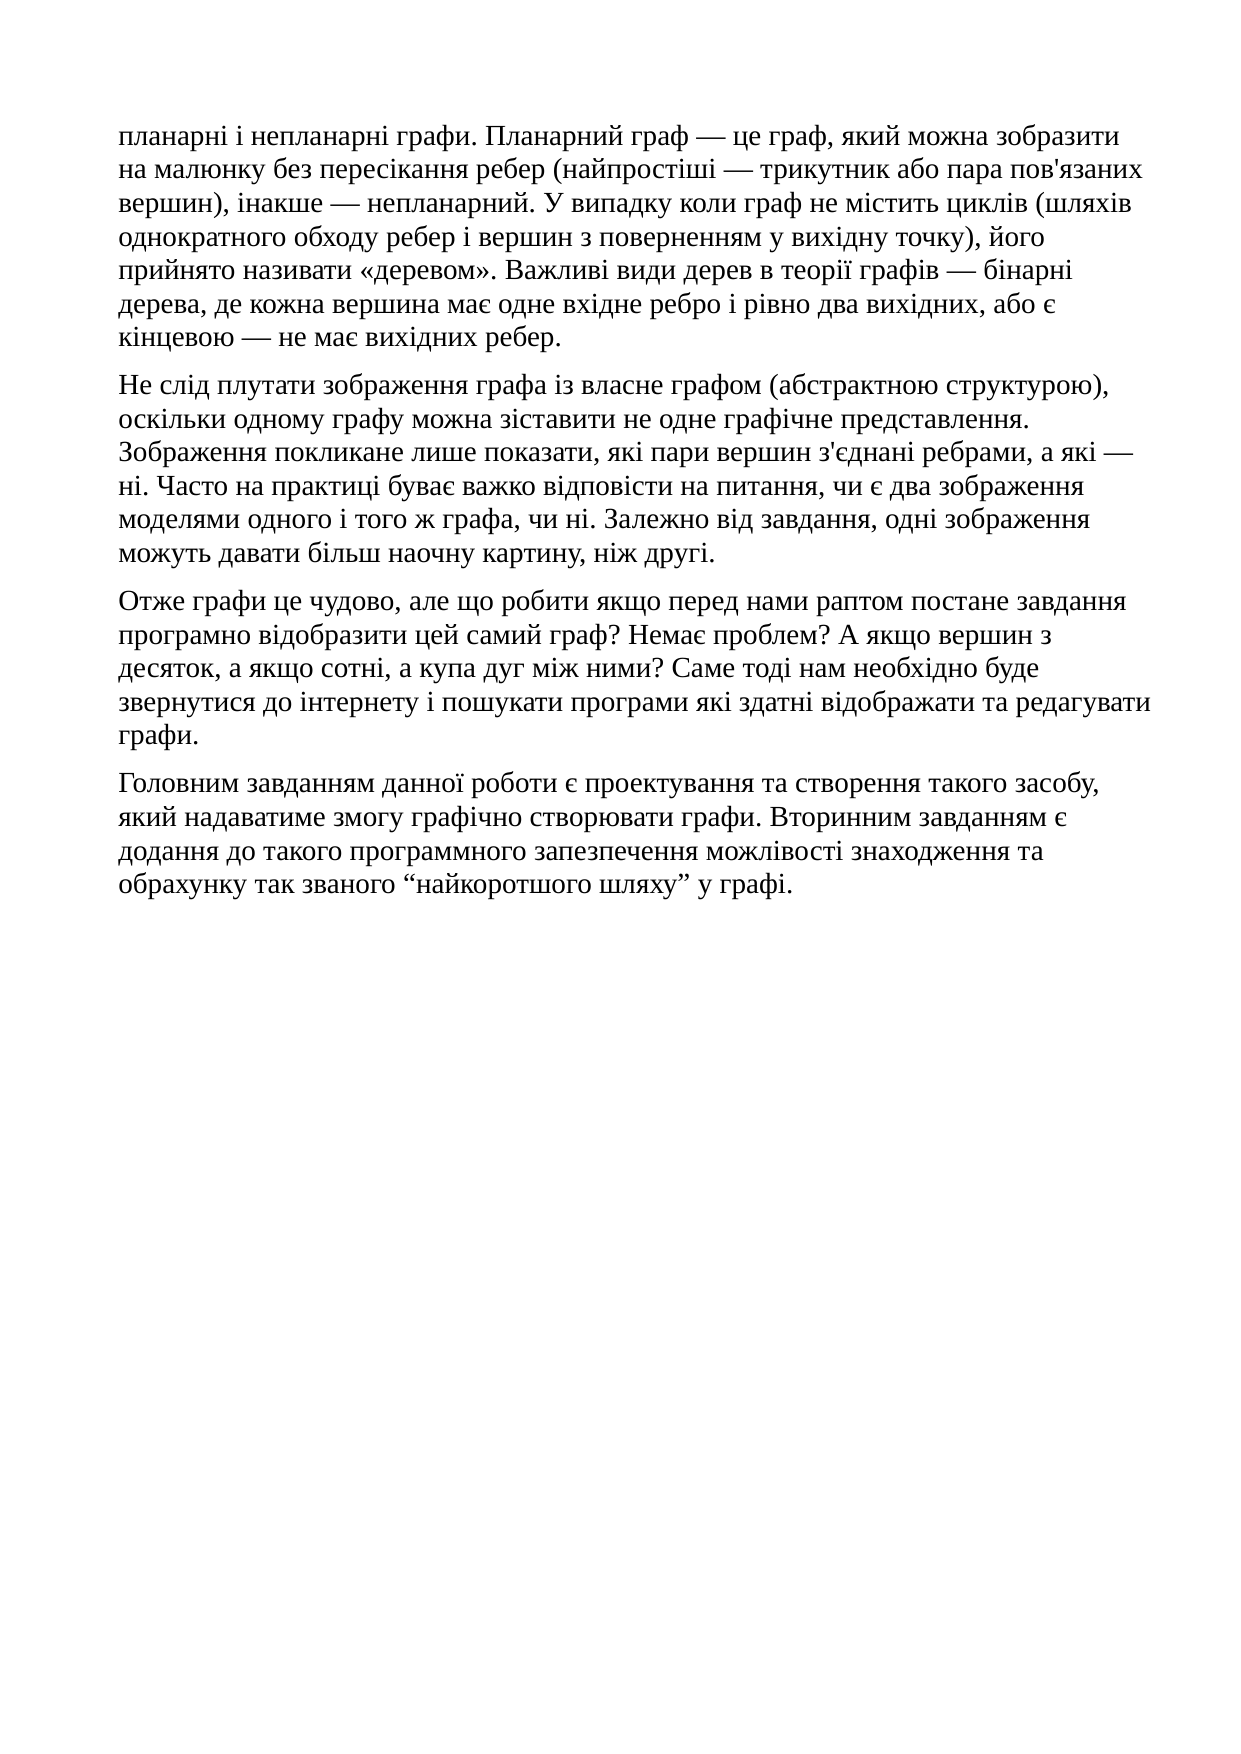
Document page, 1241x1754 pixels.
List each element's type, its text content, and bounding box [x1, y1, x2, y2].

text Не слід плутати зображення графа із власне графом (абстрактною структурою), оскільки одному графу можна зіставити не одне графічне представлення. Зображення покликане лише показати, які пари вершин з'єднані ребрами, а які — ні. Часто на практиці буває важко відповісти на питання, чи є два зображення моделями одного і того ж графа, чи ні. Залежно від завдання, одні зображення можуть давати більш наочну картину, ніж другі. [118, 367, 1152, 569]
text Отже графи це чудово, але що робити якщо перед нами раптом постане завдання програмно відобразити цей самий граф? Немає проблем? А якщо вершин з десяток, а якщо сотні, а купа дуг між ними? Саме тоді нам необхідно буде звернутися до інтернету і пошукати програми які здатні відображати та редагувати графи. [118, 583, 1152, 751]
text планарні і непланарні графи. Планарний граф — це граф, який можна зобразити на малюнку без пересікання ребер (найпростіші — трикутник або пара пов'язаних вершин), інакше — непланарний. У випадку коли граф не містить циклів (шляхів однократного обходу ребер і вершин з поверненням у вихідну точку), його прийнято називати «деревом». Важливі види дерев в теорії графів — бінарні дерева, де кожна вершина має одне вхідне ребро і рівно два вихідних, або є кінцевою — не має вихідних ребер. [118, 118, 1152, 353]
text Головним завданням данної роботи є проектування та створення такого засобу, який надаватиме змогу графічно створювати графи. Вторинним завданням є додання до такого программного запезпечення можлівості знаходження та обрахунку так званого “найкоротшого шляху” у графі. [118, 766, 1152, 900]
